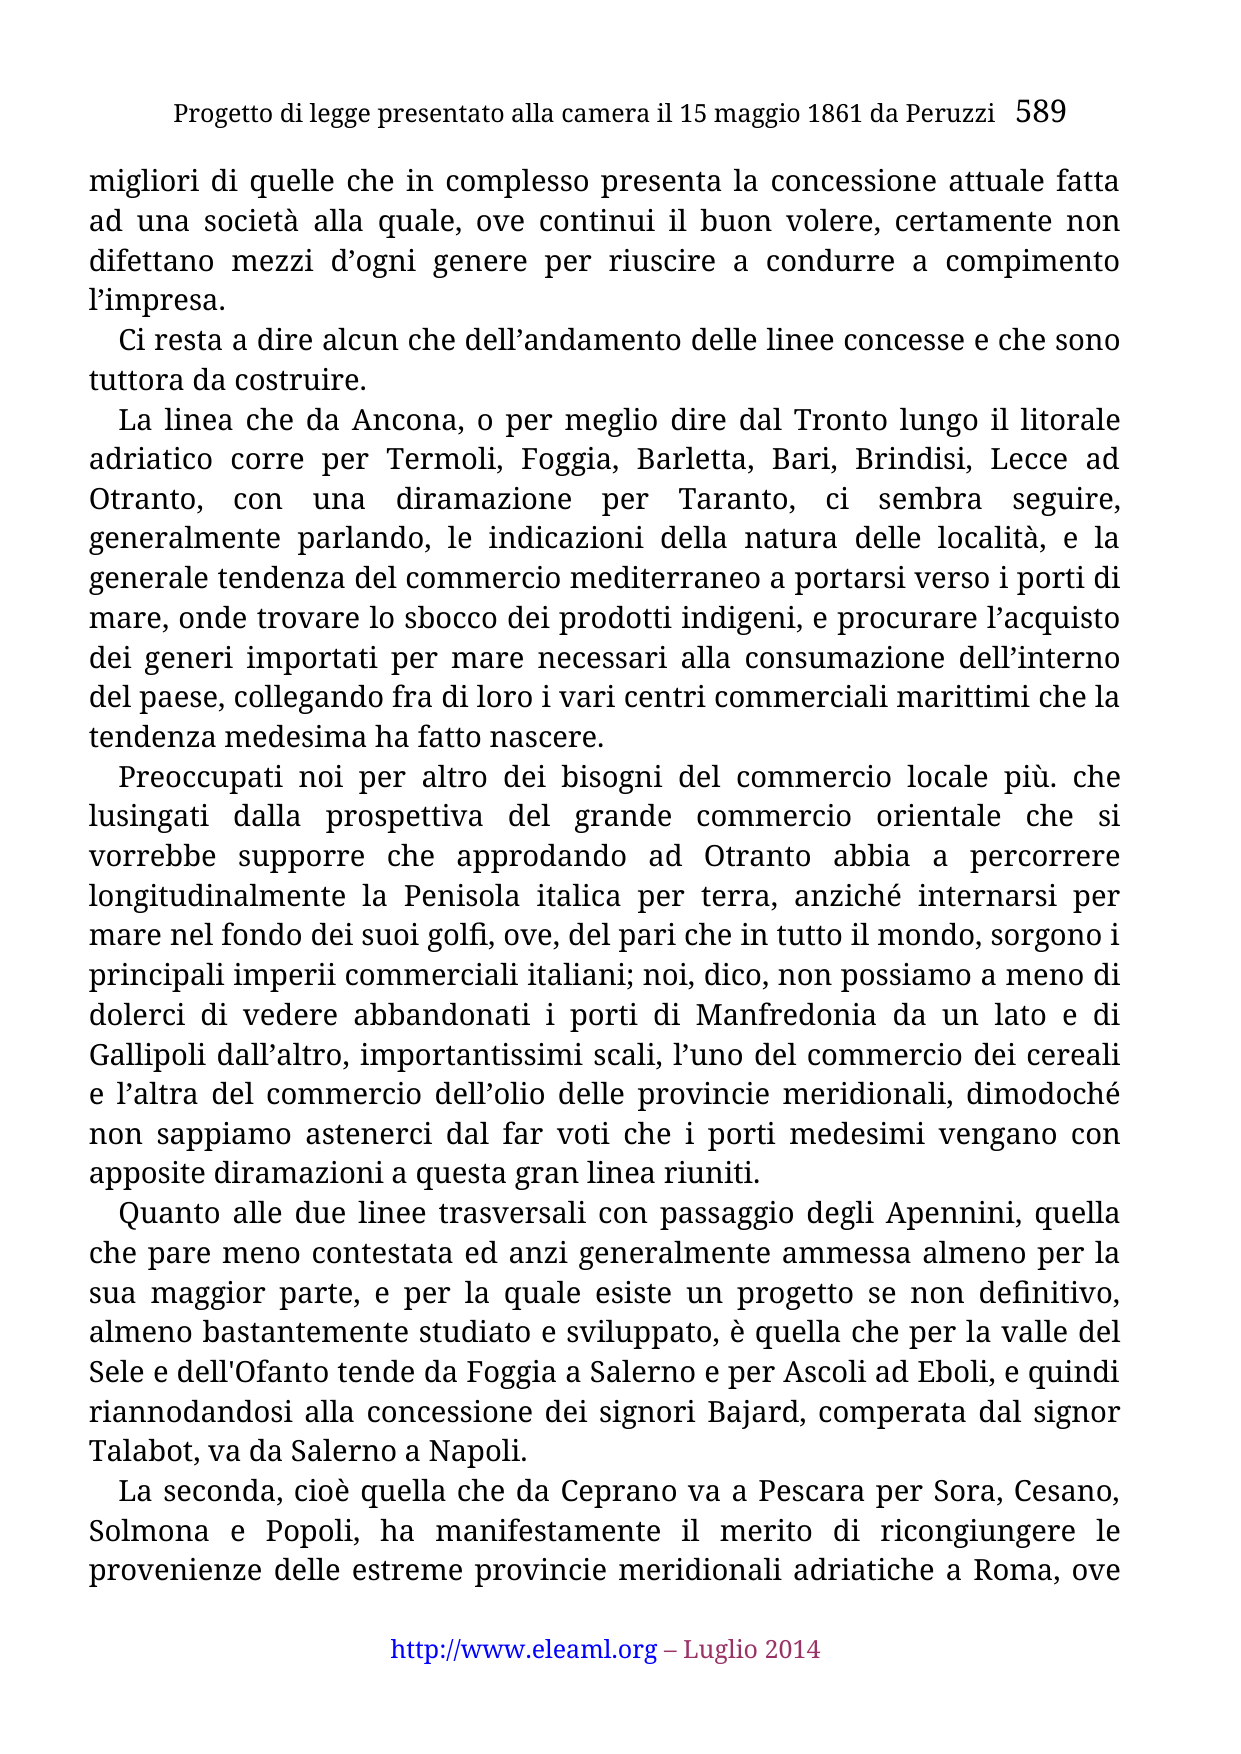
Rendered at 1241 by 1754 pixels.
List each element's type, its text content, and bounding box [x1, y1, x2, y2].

text Quanto alle due linee trasversali con passaggio degli Apennini, quella che pare meno contestata ed anzi generalmente ammessa almeno per la sua maggior parte, e per la quale esiste un progetto se non definitivo, almeno bastantemente studiato e sviluppato, è quella che per la valle del Sele e dell'Ofanto tende da Foggia a Salerno e per Ascoli ad Eboli, e quindi riannodandosi alla concessione dei signori Bajard, comperata dal signor Talabot, va da Salerno a Napoli. [88, 1192, 1122, 1470]
text Preoccupati noi per altro dei bisogni del commercio locale più. che lusingati dalla prospettiva del grande commercio orientale che si vorrebbe supporre che approdando ad Otranto abbia a percorrere longitudinalmente la Penisola italica per terra, anziché internarsi per mare nel fondo dei suoi golfi, ove, del pari che in tutto il mondo, sorgono i principali imperii commerciali italiani; noi, dico, non possiamo a meno di dolerci di vedere abbandonati i porti di Manfredonia da un lato e di Gallipoli dall’altro, importantissimi scali, l’uno del commercio dei cereali e l’altra del commercio dell’olio delle provincie meridionali, dimodoché non sappiamo astenerci dal far voti che i porti medesimi vengano con apposite diramazioni a questa gran linea riuniti. [88, 756, 1122, 1192]
text La linea che da Ancona, o per meglio dire dal Tronto lungo il litorale adriatico corre per Termoli, Foggia, Barletta, Bari, Brindisi, Lecce ad Otranto, con una diramazione per Taranto, ci sembra seguire, generalmente parlando, le indicazioni della natura delle località, e la generale tendenza del commercio mediterraneo a portarsi verso i porti di mare, onde trovare lo sbocco dei prodotti indigeni, e procurare l’acquisto dei generi importati per mare necessari alla consumazione dell’interno del paese, collegando fra di loro i vari centri commerciali marittimi che la tendenza medesima ha fatto nascere. [88, 399, 1122, 756]
text La seconda, cioè quella che da Ceprano va a Pescara per Sora, Cesano, Solmona e Popoli, ha manifestamente il merito di ricongiungere le provenienze delle estreme provincie meridionali adriatiche a Roma, ove [88, 1470, 1122, 1589]
text Ci resta a dire alcun che dell’andamento delle linee concesse e che sono tuttora da costruire. [88, 319, 1122, 399]
text migliori di quelle che in complesso presenta la concessione attuale fatta ad una società alla quale, ove continui il buon volere, certamente non difettano mezzi d’ogni genere per riuscire a condurre a compimento l’impresa. [88, 161, 1122, 319]
